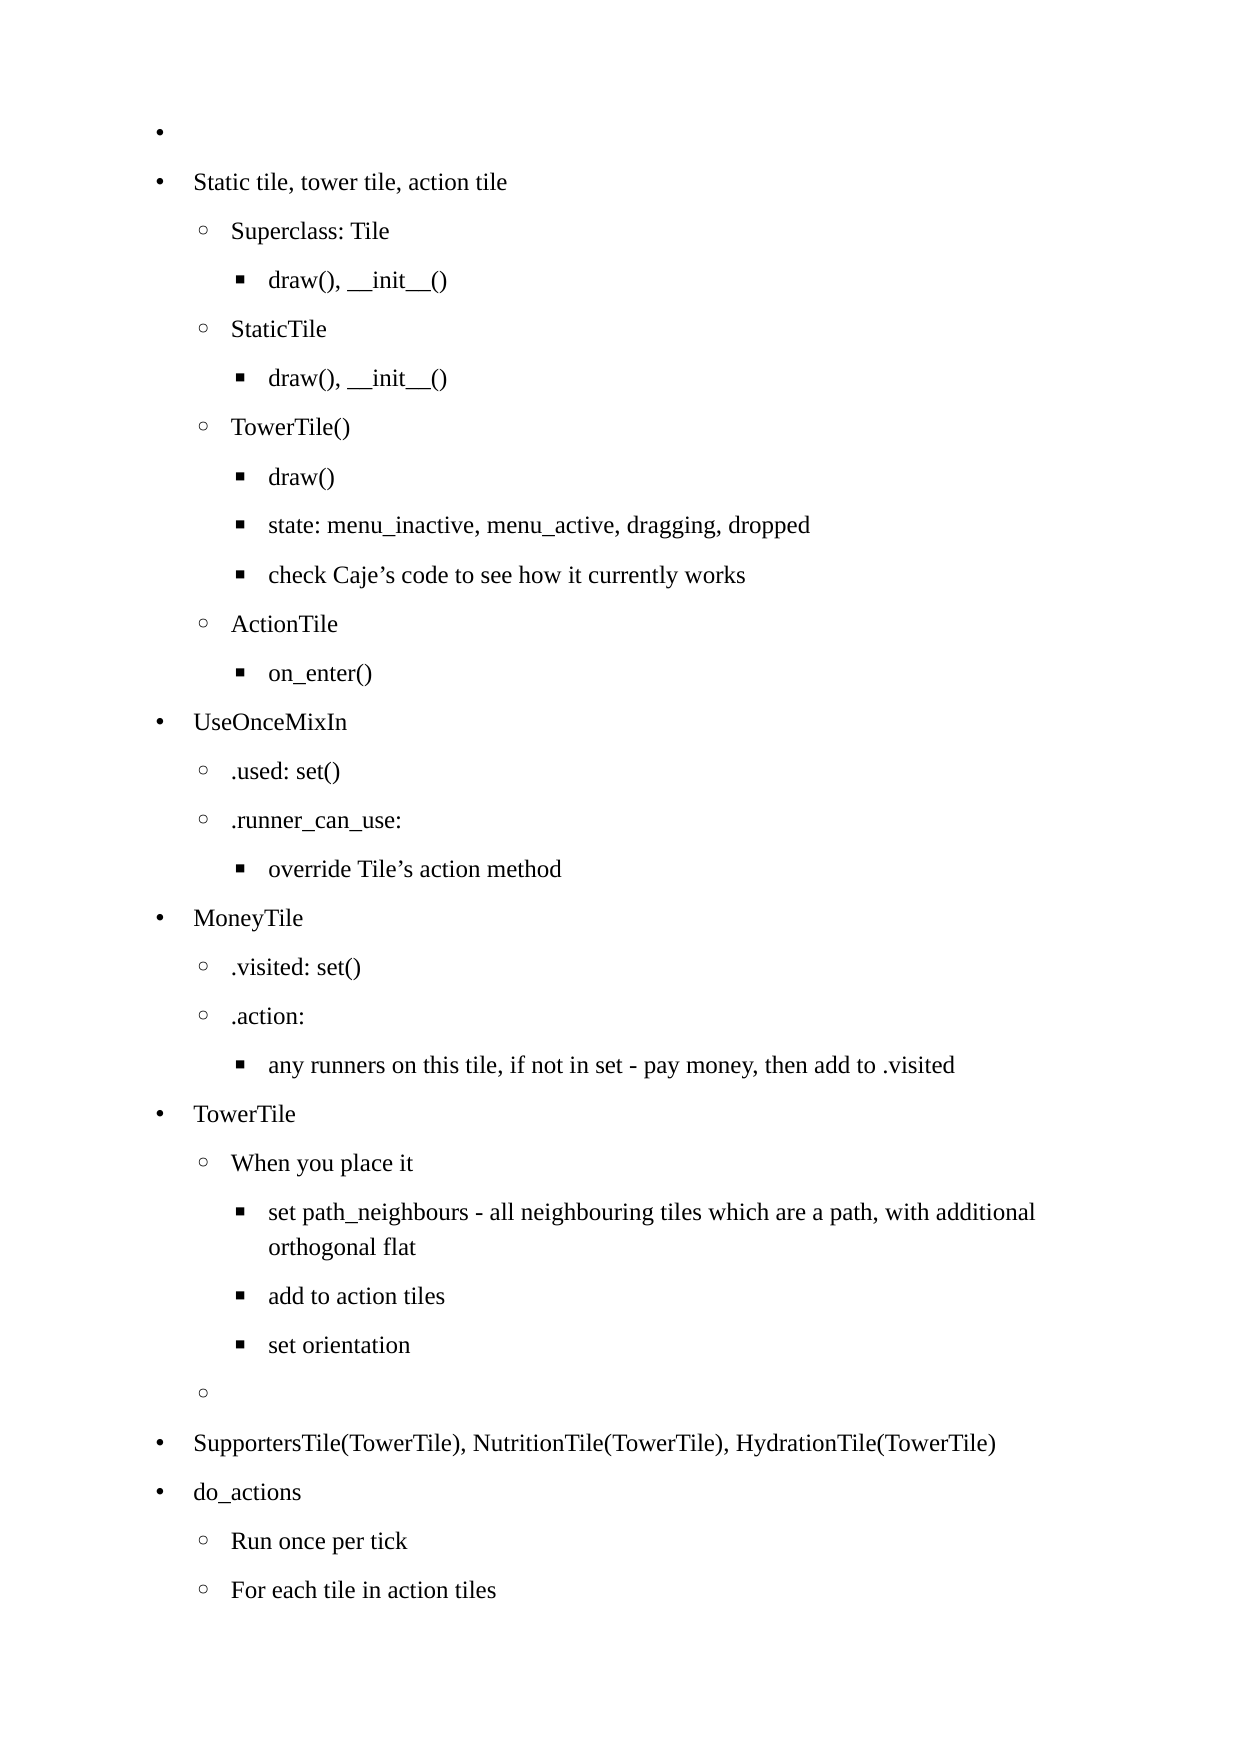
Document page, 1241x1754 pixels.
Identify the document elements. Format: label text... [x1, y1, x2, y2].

list When you place it [193, 1148, 1122, 1177]
list draw() [231, 462, 1122, 490]
list StaticTile [193, 314, 1122, 343]
list do_actions [156, 1477, 1122, 1506]
list set path_neighbours - all neighbouring tiles which are a path, with additional orthogonal flat [231, 1197, 1122, 1261]
list any runners on this tile, if not in set - pay money, then add to .visited [231, 1050, 1122, 1079]
list .used: set() [193, 756, 1122, 785]
list check Caje’s code to see how it currently works [231, 560, 1122, 588]
list state: menu_inactive, menu_active, dragging, dropped [231, 511, 1122, 539]
list TowerTile [156, 1099, 1122, 1128]
list draw(), __init__() [231, 265, 1122, 294]
list Run once per tick [193, 1526, 1122, 1555]
list SupportersTile(TowerTile), NutritionTile(TowerTile), HydrationTile(TowerTile) [156, 1428, 1122, 1457]
list Superclass: Tile [193, 216, 1122, 245]
list ActionTile [193, 609, 1122, 637]
list .runner_can_use: [193, 805, 1122, 834]
list on_enter() [231, 658, 1122, 687]
list override Tile’s action method [231, 854, 1122, 883]
list set orientation [231, 1330, 1122, 1359]
list add to action tiles [231, 1281, 1122, 1310]
list TowerTile() [193, 412, 1122, 441]
list draw(), __init__() [231, 363, 1122, 392]
list UseOnceMixIn [156, 707, 1122, 736]
list For each tile in action tiles [193, 1575, 1122, 1604]
list Static tile, tower tile, action tile [156, 167, 1122, 196]
list .visited: set() [193, 952, 1122, 981]
list .action: [193, 1001, 1122, 1030]
list MoneyTile [156, 903, 1122, 932]
